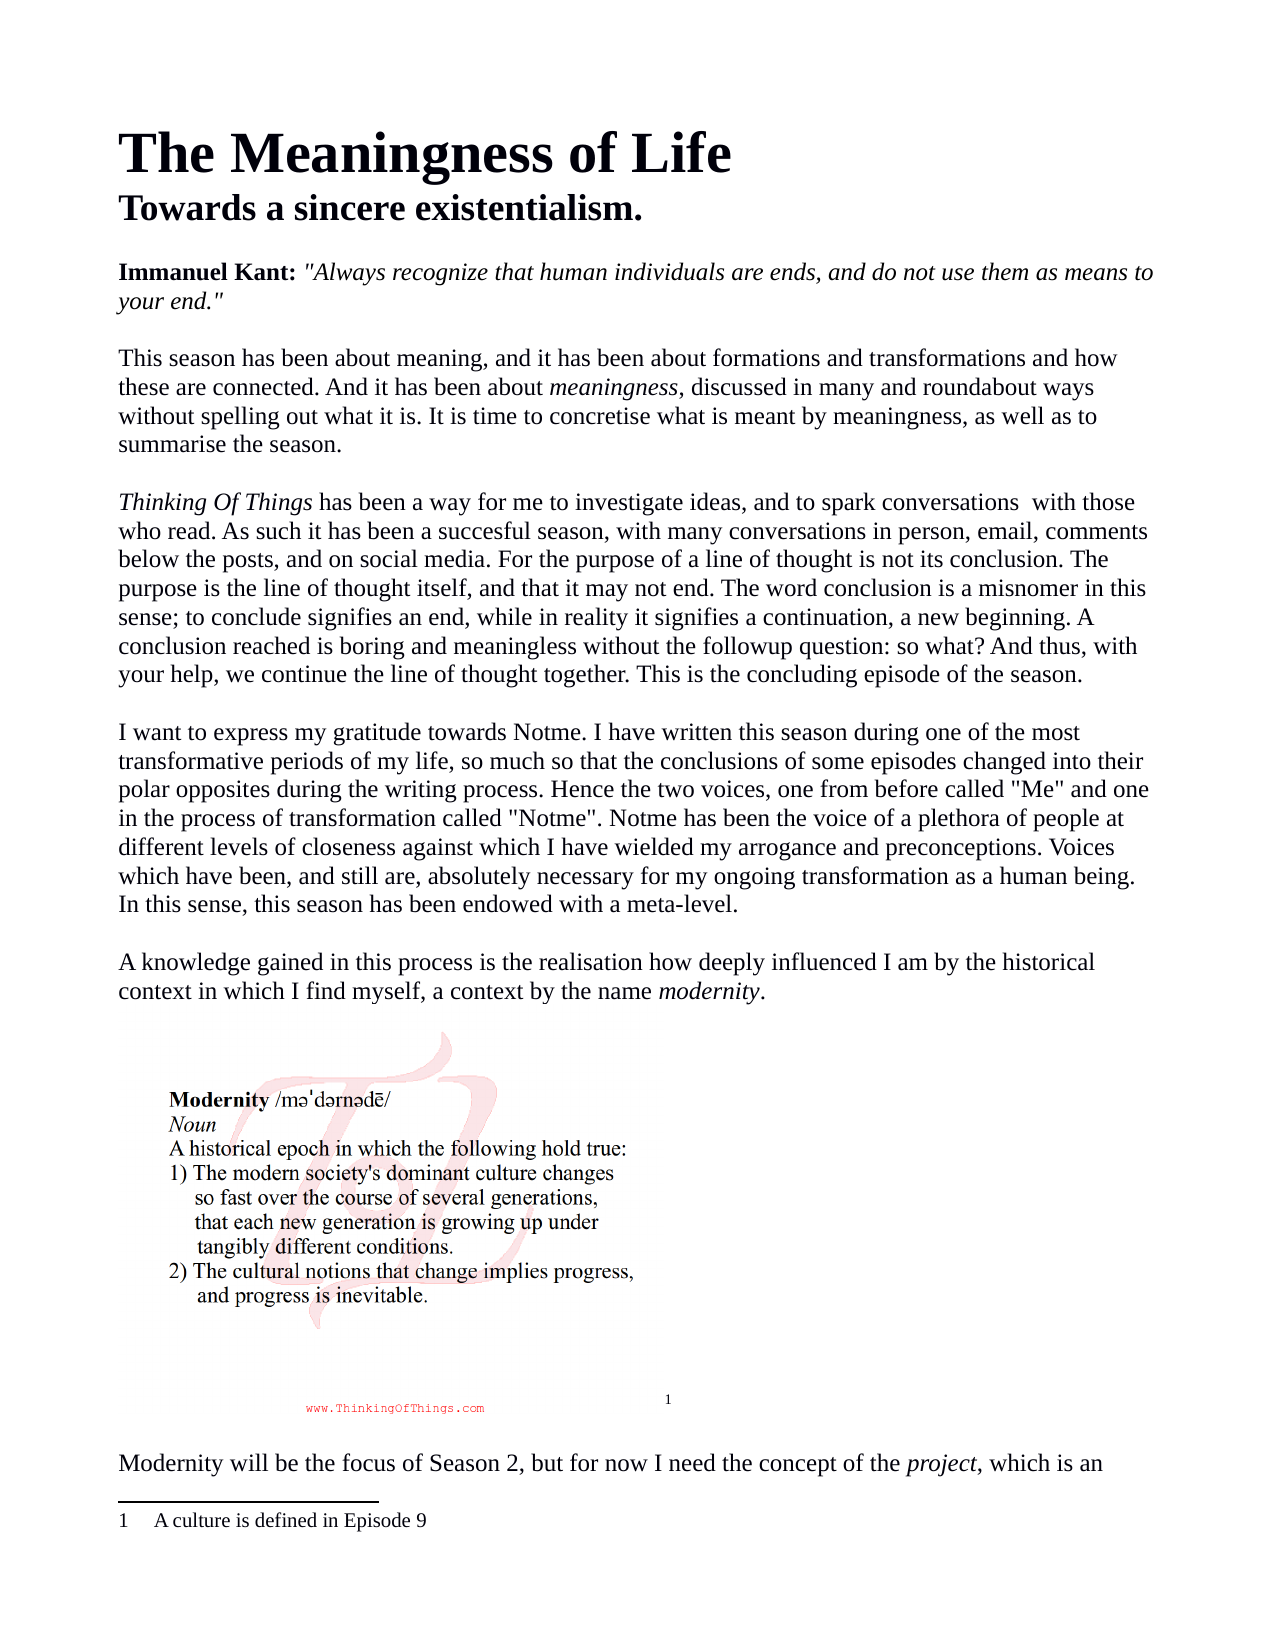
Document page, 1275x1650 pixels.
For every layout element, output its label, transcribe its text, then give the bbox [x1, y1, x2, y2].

title The Meaningness of Life Towards a sincere existentialism. [118, 118, 1157, 228]
text Immanuel Kant: "Always recognize that human individuals are ends, and do not use them as means to your end." [118, 257, 1157, 314]
text Modernity will be the focus of Season 2, but for now I need the concept of the project, which is an [118, 1448, 1157, 1477]
text A culture is defined in Episode 9 [118, 1508, 1157, 1532]
text This season has been about meaning, and it has been about formations and transformations and how these are connected. And it has been about meaningness, discussed in many and roundabout ways without spelling out what it is. It is time to concretise what is meant by meaningness, as well as to summarise the season. [118, 343, 1157, 458]
picture [118, 1004, 665, 1414]
text I want to express my gratitude towards Notme. I have written this season during one of the most transformative periods of my life, so much so that the conclusions of some episodes changed into their polar opposites during the writing process. Hence the two voices, one from before called "Me" and one in the process of transformation called "Notme". Notme has been the voice of a plethora of people at different levels of closeness against which I have wielded my arrogance and preconceptions. Voices which have been, and still are, absolutely necessary for my ongoing transformation as a human being. In this sense, this season has been endowed with a meta-level. [118, 717, 1157, 918]
text Thinking Of Things has been a way for me to investigate ideas, and to spark conversations with those who read. As such it has been a succesful season, with many conversations in person, email, comments below the posts, and on social media. For the purpose of a line of thought is not its conclusion. The purpose is the line of thought itself, and that it may not end. The word conclusion is a misnomer in this sense; to conclude signifies an end, while in reality it signifies a continuation, a new beginning. A conclusion reached is boring and meaningless without the followup question: so what? And thus, with your help, we continue the line of thought together. This is the concluding episode of the season. [118, 487, 1157, 688]
text A knowledge gained in this process is the realisation how deeply influenced I am by the historical context in which I find myself, a context by the name modernity. [118, 947, 1157, 1004]
